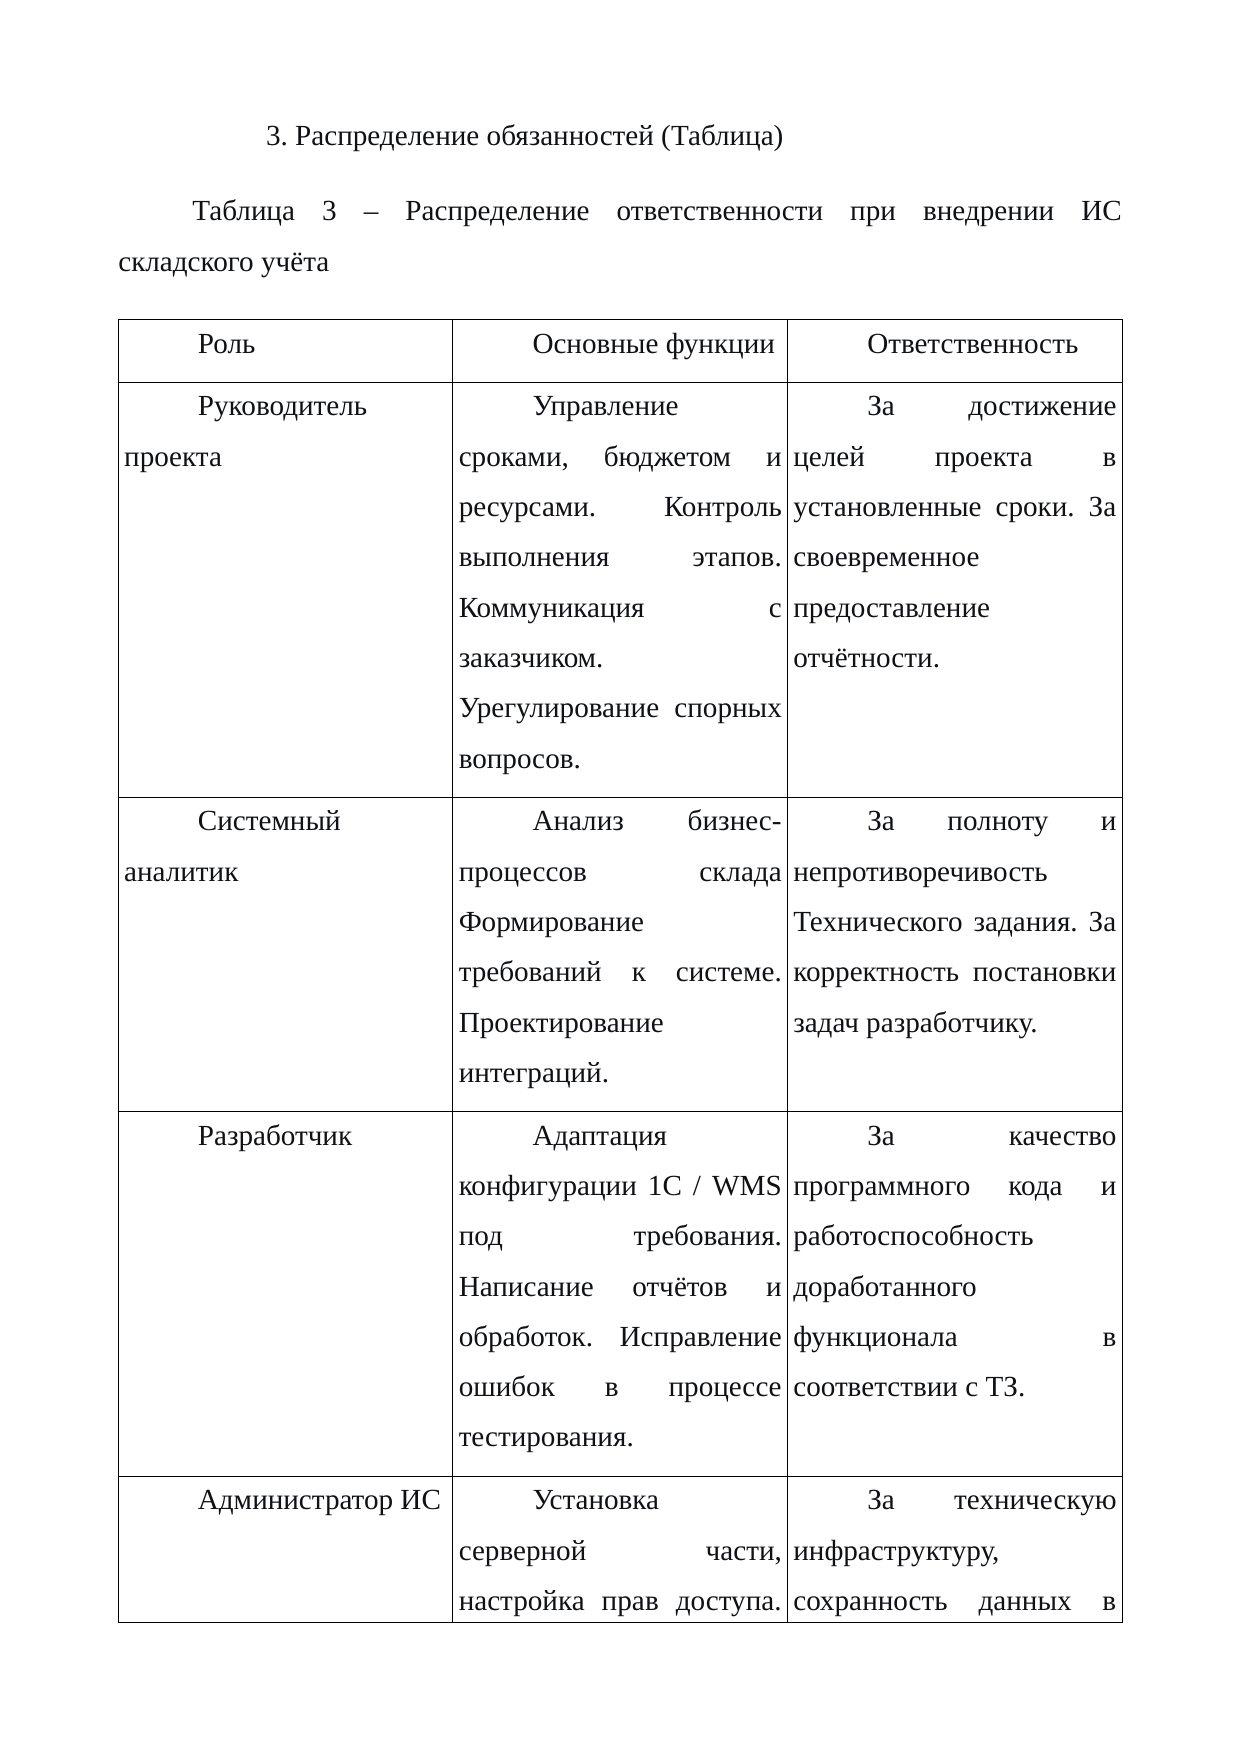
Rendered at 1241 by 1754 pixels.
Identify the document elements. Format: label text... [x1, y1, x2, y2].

subtitle 3. Распределение обязанностей (Таблица) [118, 118, 1122, 152]
table_cell Управление сроками, бюджетом и ресурсами. Контроль выполнения этапов. Коммуникация с заказчиком. Урегулирование спорных вопросов. [453, 383, 787, 797]
table_cell За достижение целей проекта в установленные сроки. За своевременное предоставление отчётности. [788, 383, 1122, 797]
table_cell За техническую инфраструктуру, сохранность данных в [788, 1477, 1122, 1622]
table_header Основные функции [453, 320, 787, 382]
table_header Ответственность [788, 320, 1122, 382]
text Таблица 3 – Распределение ответственности при внедрении ИС складского учёта [118, 193, 1122, 277]
table_cell Адаптация конфигурации 1С / WMS под требования. Написание отчётов и обработок. Исправление ошибок в процессе тестирования. [453, 1112, 787, 1476]
table_cell Разработчик [119, 1112, 452, 1476]
table_header Роль [119, 320, 452, 382]
table_cell Анализ бизнес-процессов склада Формирование требований к системе. Проектирование интеграций. [453, 798, 787, 1111]
table_cell Руководитель проекта [119, 383, 452, 797]
table_cell Установка серверной части, настройка прав доступа. [453, 1477, 787, 1622]
table_cell За полноту и непротиворечивость Технического задания. За корректность постановки задач разработчику. [788, 798, 1122, 1111]
table_cell Системный аналитик [119, 798, 452, 1111]
table_cell За качество программного кода и работоспособность доработанного функционала в соответствии с ТЗ. [788, 1112, 1122, 1476]
table_cell Администратор ИС [119, 1477, 452, 1622]
